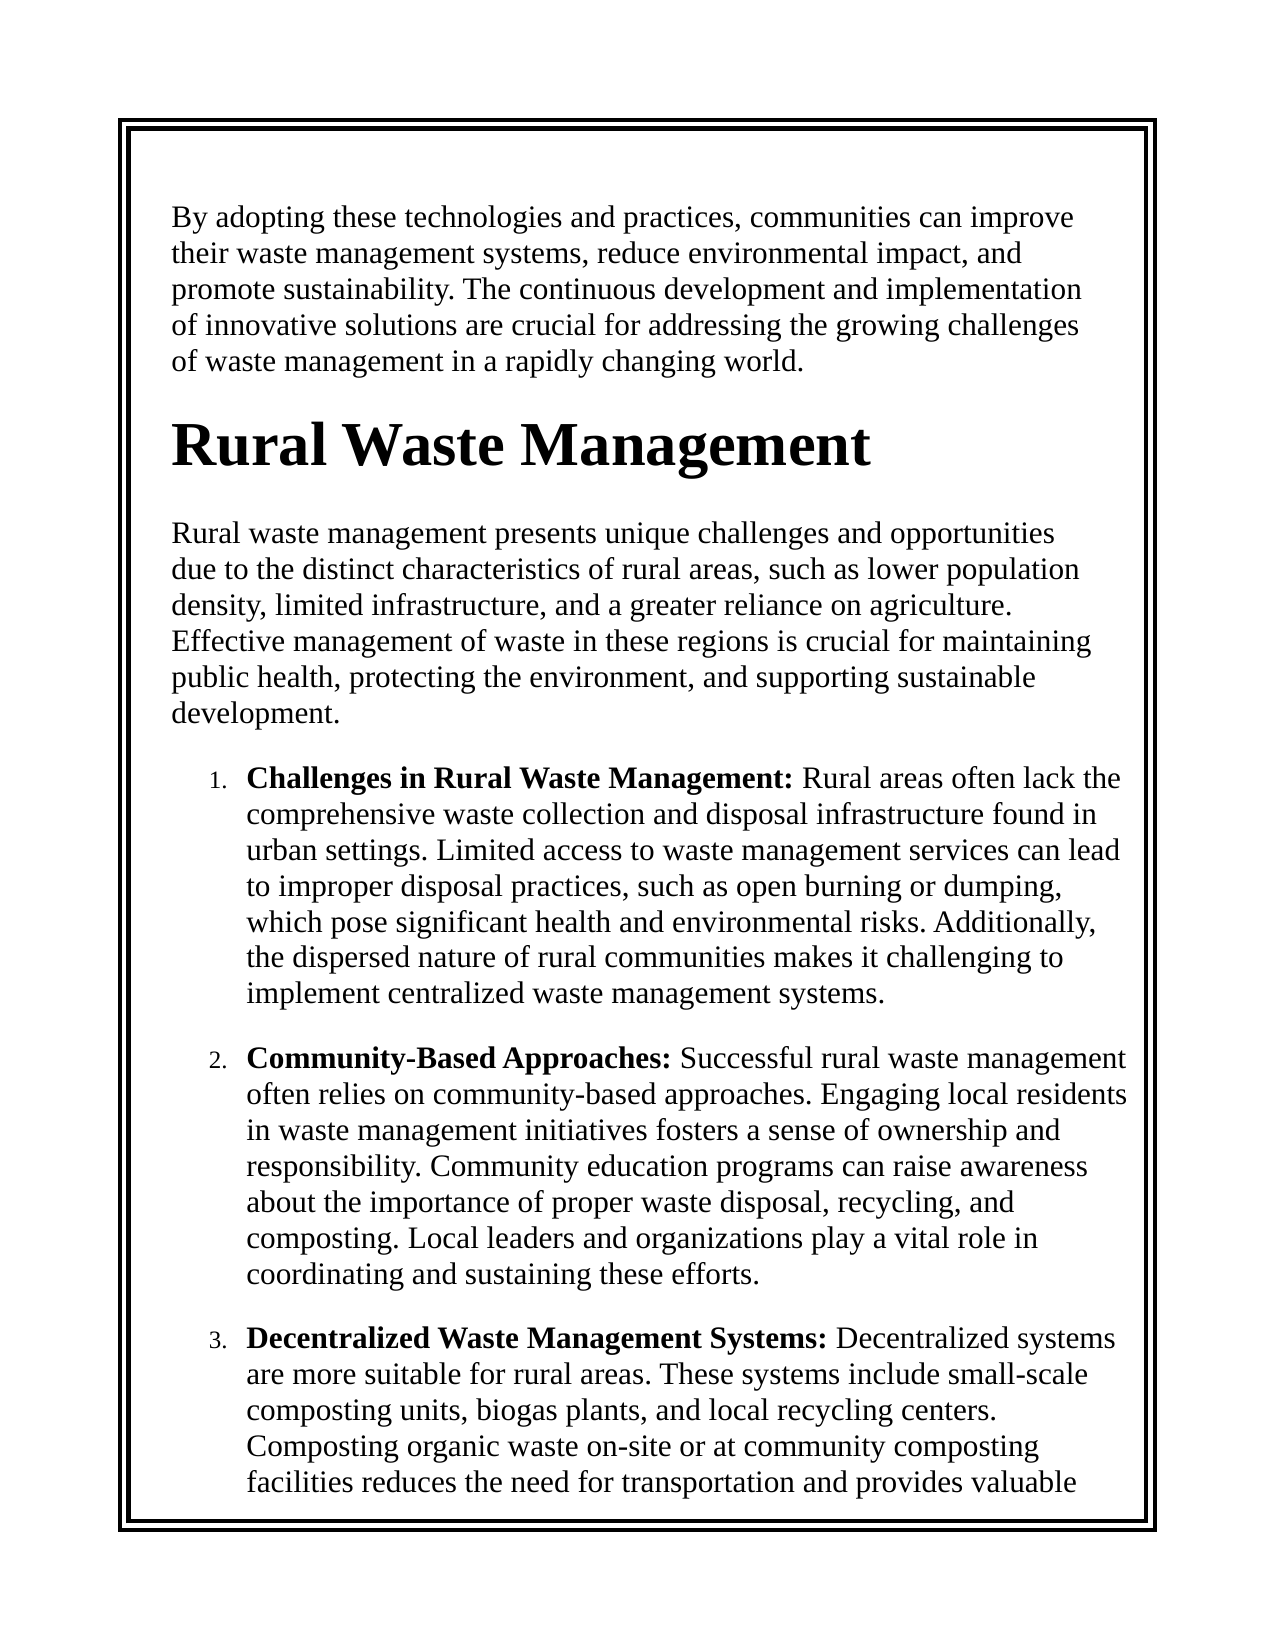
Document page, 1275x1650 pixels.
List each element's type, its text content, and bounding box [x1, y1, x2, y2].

list [209, 134, 1141, 198]
text Rural Waste Management Rural waste management presents unique challenges and opportunities due to the distinct characteristics of rural areas, such as lower population density, limited infrastructure, and a greater reliance on agriculture. Effective management of waste in these regions is crucial for maintaining public health, protecting the environment, and supporting sustainable development. [171, 407, 1104, 759]
text By adopting these technologies and practices, communities can improve their waste management systems, reduce environmental impact, and promote sustainability. The continuous development and implementation of innovative solutions are crucial for addressing the growing challenges of waste management in a rapidly changing world. [171, 198, 1104, 378]
list Community-Based Approaches: Successful rural waste management often relies on community-based approaches. Engaging local residents in waste management initiatives fosters a sense of ownership and responsibility. Community education programs can raise awareness about the importance of proper waste disposal, recycling, and composting. Local leaders and organizations play a vital role in coordinating and sustaining these efforts. [209, 1039, 1141, 1291]
list Challenges in Rural Waste Management: Rural areas often lack the comprehensive waste collection and disposal infrastructure found in urban settings. Limited access to waste management services can lead to improper disposal practices, such as open burning or dumping, which pose significant health and environmental risks. Additionally, the dispersed nature of rural communities makes it challenging to implement centralized waste management systems. [209, 759, 1141, 1011]
list Decentralized Waste Management Systems: Decentralized systems are more suitable for rural areas. These systems include small-scale composting units, biogas plants, and local recycling centers. Composting organic waste on-site or at community composting facilities reduces the need for transportation and provides valuable [209, 1320, 1141, 1499]
